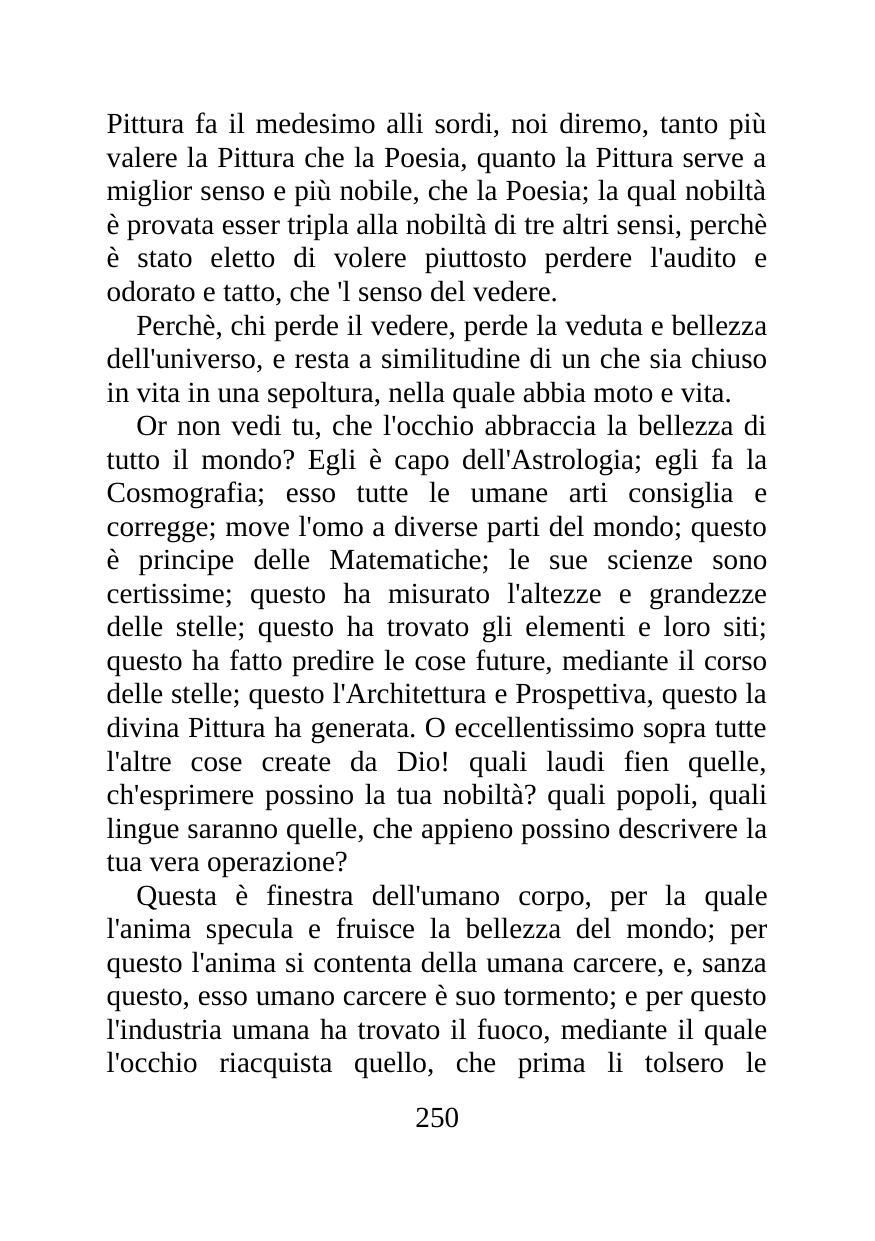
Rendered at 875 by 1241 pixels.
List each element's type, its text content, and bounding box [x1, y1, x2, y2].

text Questa è finestra dell'umano corpo, per la quale l'anima specula e fruisce la bellezza del mondo; per questo l'anima si contenta della umana carcere, e, sanza questo, esso umano carcere è suo tormento; e per questo l'industria umana ha trovato il fuoco, mediante il quale l'occhio riacquista quello, che prima li tolsero le [106, 878, 768, 1079]
text Or non vedi tu, che l'occhio abbraccia la bellezza di tutto il mondo? Egli è capo dell'Astrologia; egli fa la Cosmografia; esso tutte le umane arti consiglia e corregge; move l'omo a diverse parti del mondo; questo è principe delle Matematiche; le sue scienze sono certissime; questo ha misurato l'altezze e grandezze delle stelle; questo ha trovato gli elementi e loro siti; questo ha fatto predire le cose future, mediante il corso delle stelle; questo l'Architettura e Prospettiva, questo la divina Pittura ha generata. O eccellentissimo sopra tutte l'altre cose create da Dio! quali laudi fien quelle, ch'esprimere possino la tua nobiltà? quali popoli, quali lingue saranno quelle, che appieno possino descrivere la tua vera operazione? [106, 408, 768, 878]
text Perchè, chi perde il vedere, perde la veduta e bellezza dell'universo, e resta a similitudine di un che sia chiuso in vita in una sepoltura, nella quale abbia moto e vita. [106, 308, 768, 408]
text Pittura fa il medesimo alli sordi, noi diremo, tanto più valere la Pittura che la Poesia, quanto la Pittura serve a miglior senso e più nobile, che la Poesia; la qual nobiltà è provata esser tripla alla nobiltà di tre altri sensi, perchè è stato eletto di volere piuttosto perdere l'audito e odorato e tatto, che 'l senso del vedere. [106, 106, 768, 308]
